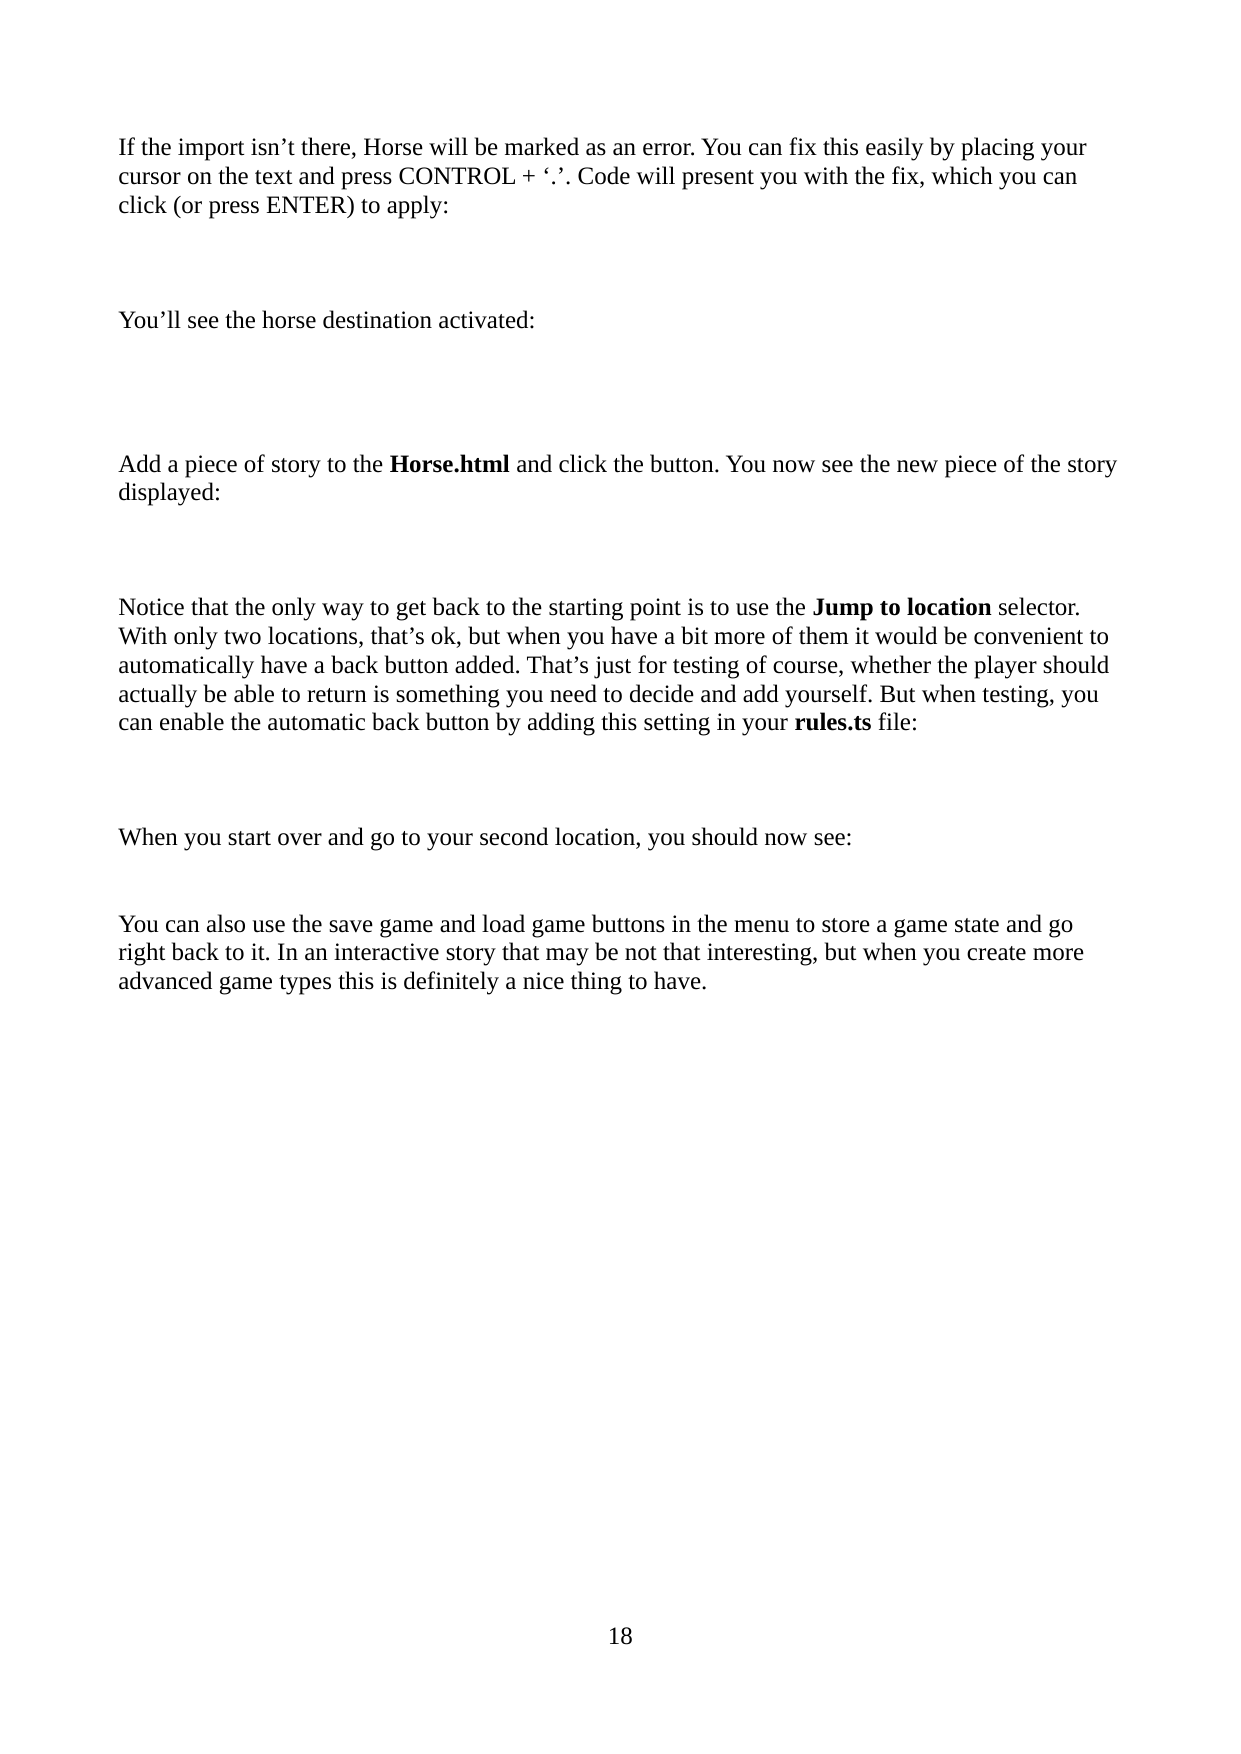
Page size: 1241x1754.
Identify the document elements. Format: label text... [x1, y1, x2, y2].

text If the import isn’t there, Horse will be marked as an error. You can fix this easily by placing your cursor on the text and press CONTROL + ‘.’. Code will present you with the fix, which you can click (or press ENTER) to apply: [118, 132, 1122, 219]
text You’ll see the horse destination activated: [118, 305, 1122, 334]
text Notice that the only way to get back to the starting point is to use the Jump to location selector. With only two locations, that’s ok, but when you have a bit more of them it would be convenient to automatically have a back button added. That’s just for testing of course, whether the player should actually be able to return is something you need to decide and add yourself. But when testing, you can enable the automatic back button by adding this setting in your rules.ts file: [118, 592, 1122, 736]
text When you start over and go to your second location, you should now see: [118, 822, 1122, 851]
text You can also use the save game and load game buttons in the menu to store a game state and go right back to it. In an interactive story that may be not that interesting, but when you create more advanced game types this is definitely a nice thing to have. [118, 909, 1122, 995]
text Add a piece of story to the Horse.html and click the button. You now see the new piece of the story displayed: [118, 449, 1122, 506]
